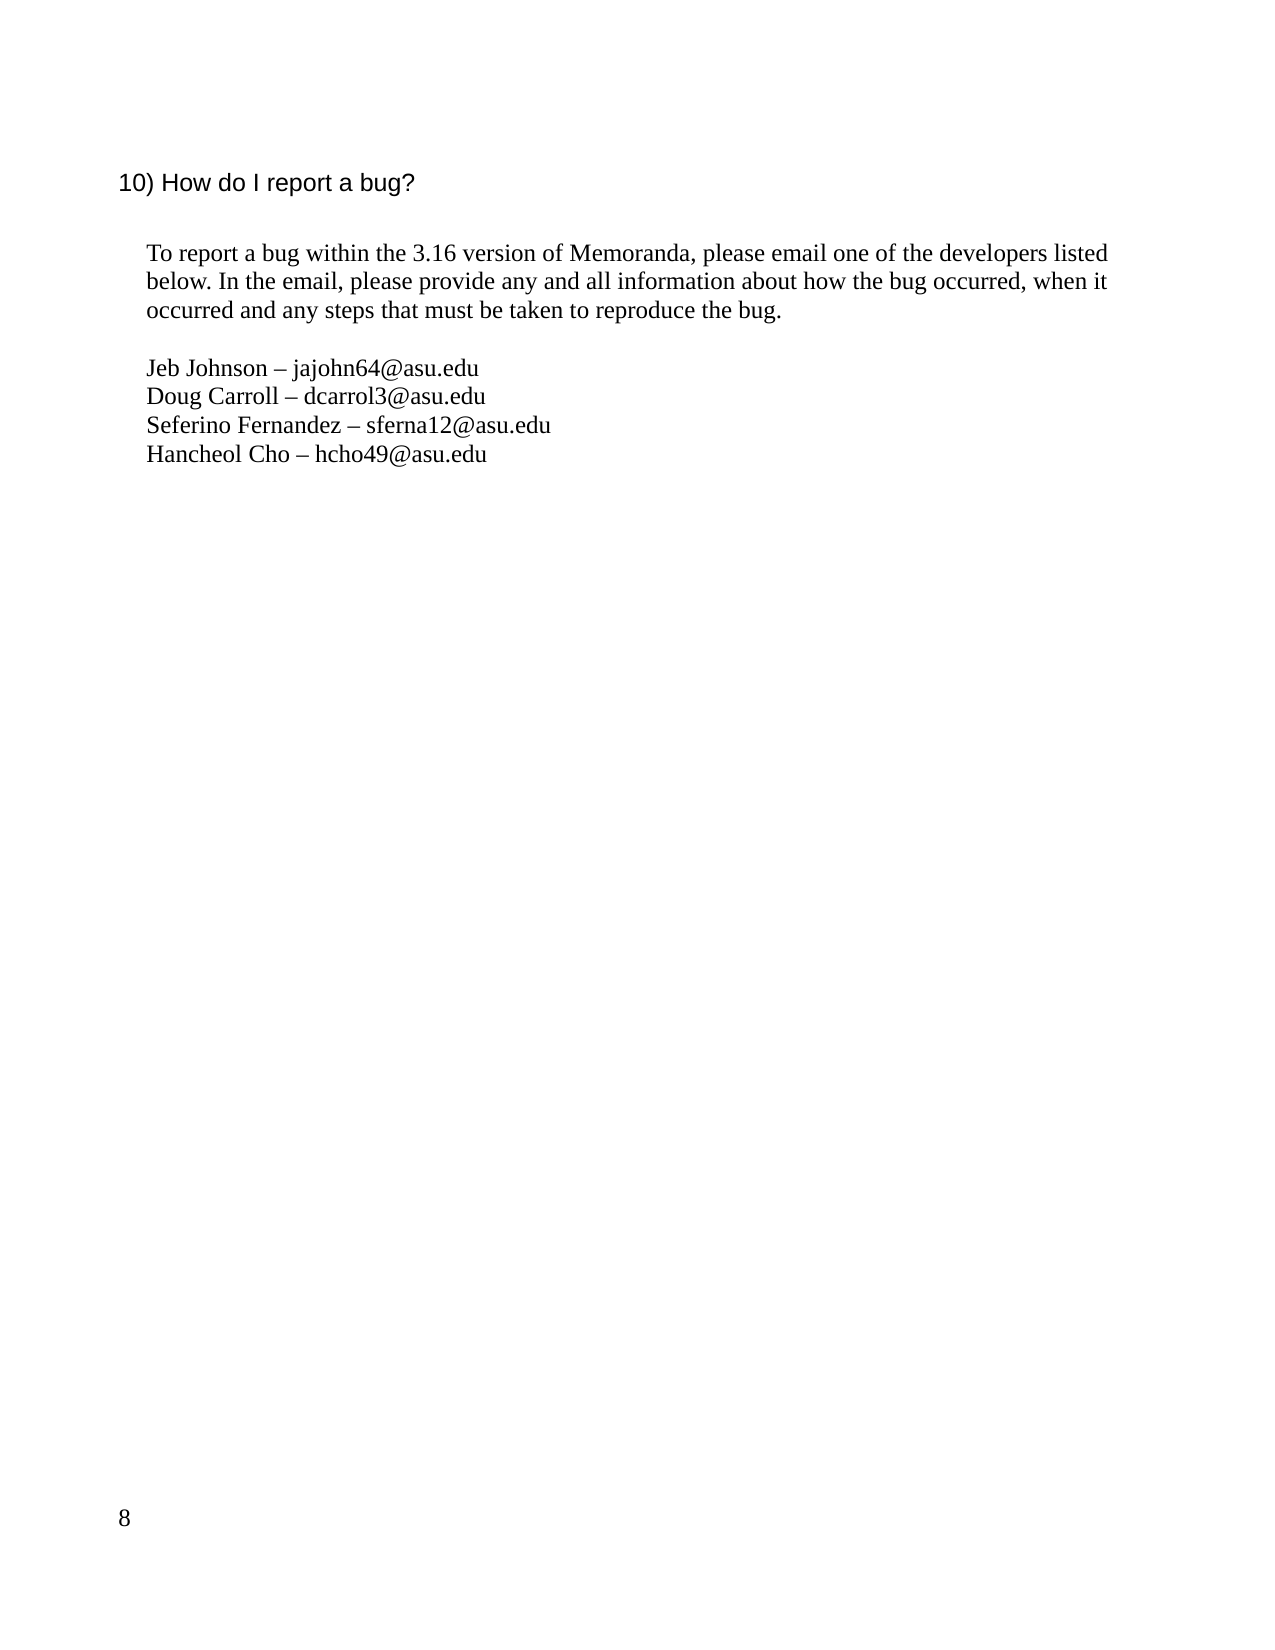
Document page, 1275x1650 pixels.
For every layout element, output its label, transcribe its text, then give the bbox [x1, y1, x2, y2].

text Jeb Johnson – jajohn64@asu.edu [146, 353, 1157, 381]
text Doug Carroll – dcarrol3@asu.edu [146, 381, 1157, 410]
text Seferino Fernandez – sferna12@asu.edu [146, 410, 1157, 439]
text To report a bug within the 3.16 version of Memoranda, please email one of the developers listed below. In the email, please provide any and all information about how the bug occurred, when it occurred and any steps that must be taken to reproduce the bug. [146, 238, 1157, 324]
text Hancheol Cho – hcho49@asu.edu [146, 439, 1157, 468]
subtitle 10) How do I report a bug? [118, 168, 1157, 196]
